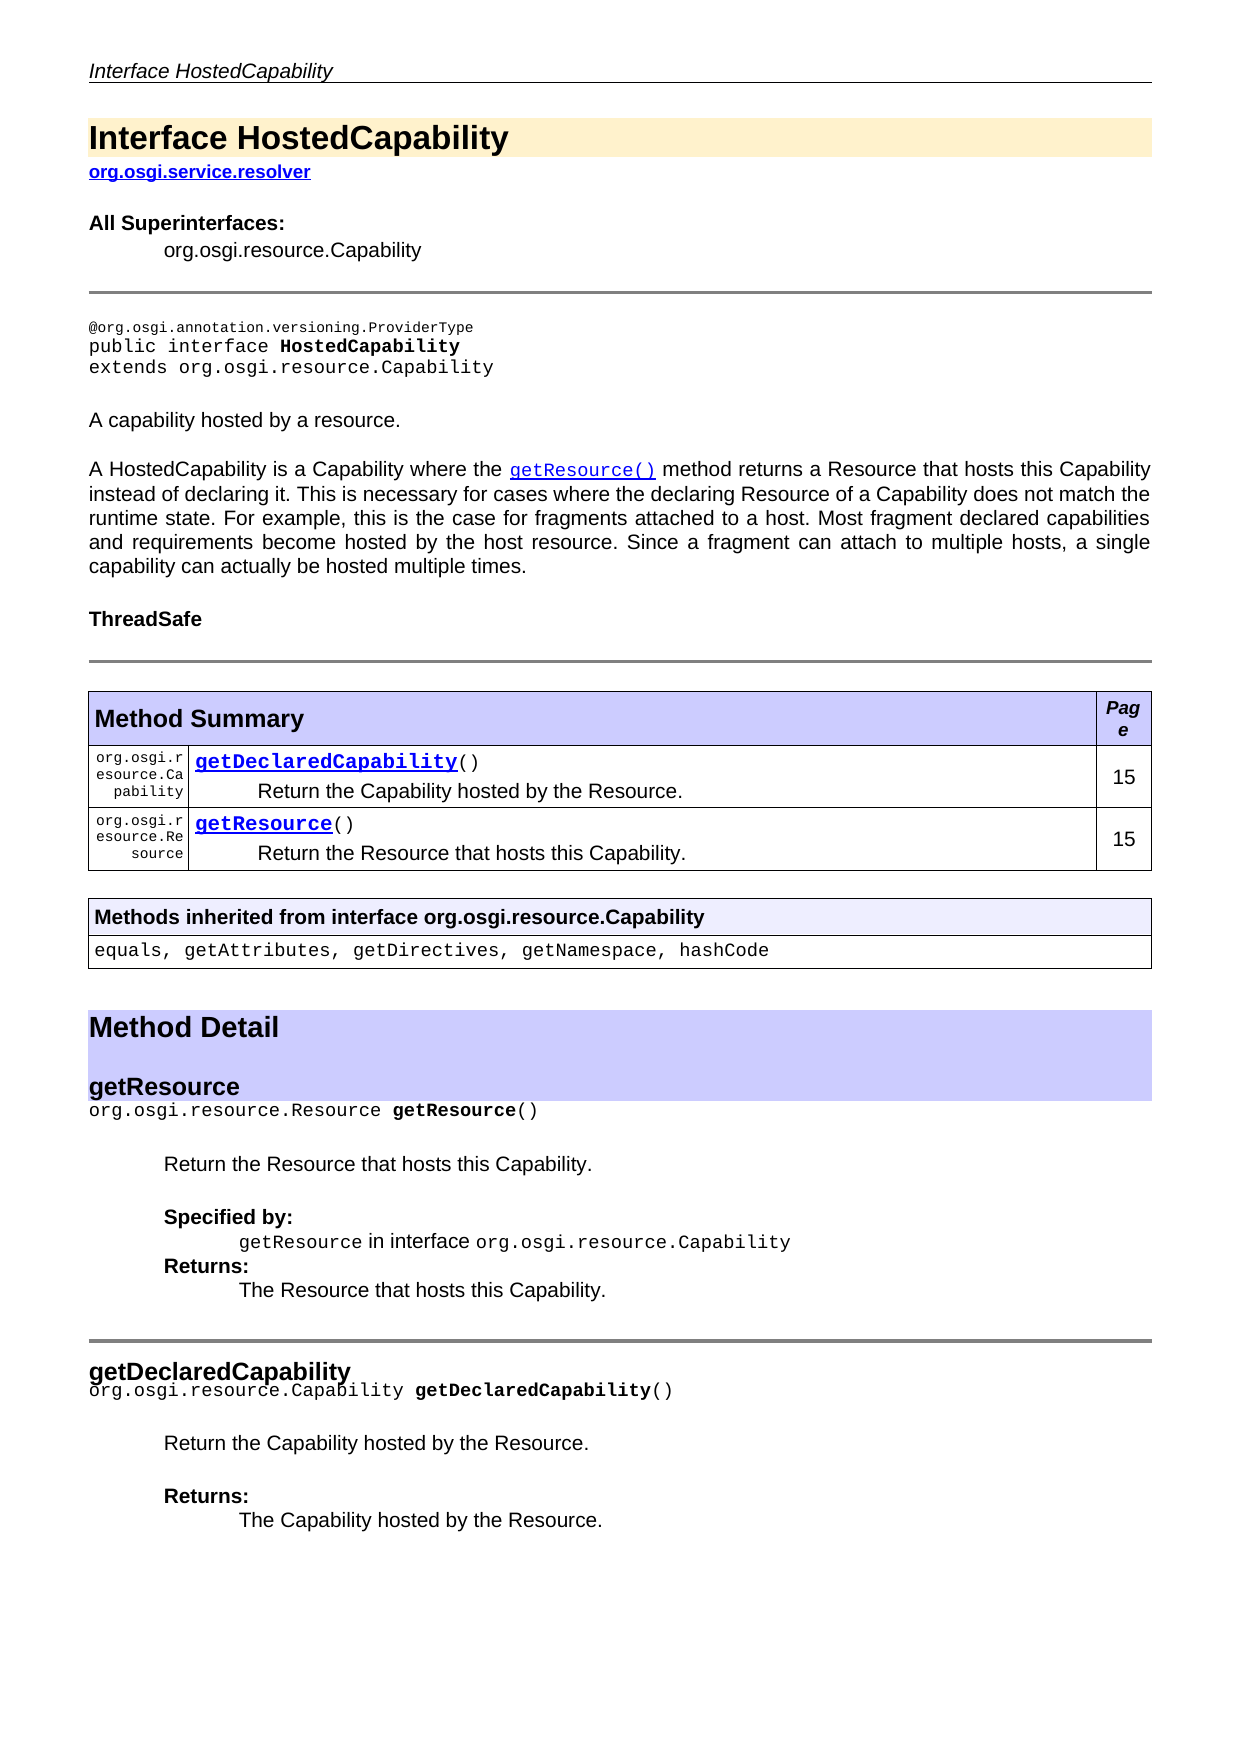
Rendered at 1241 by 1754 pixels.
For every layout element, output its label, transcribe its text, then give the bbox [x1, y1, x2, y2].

text Return the Capability hosted by the Resource. [163, 1431, 1152, 1455]
table_cell getDeclaredCapability() Return the Capability hosted by the Resource. [189, 746, 1096, 807]
table_cell 15 [1097, 746, 1151, 807]
text Return the Resource that hosts this Capability. [163, 1151, 1152, 1175]
table_cell 15 [1097, 808, 1151, 869]
table_header Method Summary [89, 692, 1096, 745]
table_cell getResource() Return the Resource that hosts this Capability. [189, 808, 1096, 869]
text A capability hosted by a resource. [88, 408, 1152, 432]
subtitle Interface HostedCapability [88, 118, 1152, 157]
text Returns: [163, 1484, 1152, 1508]
table_cell org.osgi.resource.Resource [89, 808, 188, 869]
text org.osgi.resource.Capability [163, 237, 1152, 261]
text ThreadSafe [88, 607, 1152, 631]
text org.osgi.service.resolver [88, 160, 1152, 182]
table_header Page [1097, 692, 1151, 745]
text Specified by: [163, 1204, 1152, 1228]
text org.osgi.resource.Capability getDeclaredCapability() [88, 1380, 1152, 1402]
text getResource in interface org.osgi.resource.Capability [238, 1228, 1152, 1254]
text org.osgi.resource.Resource getResource() [88, 1101, 1152, 1122]
text The Capability hosted by the Resource. [238, 1508, 1152, 1532]
subtitle getResource [88, 1072, 1152, 1101]
subtitle Method Detail [88, 1010, 1152, 1044]
subtitle All Superinterfaces: [88, 211, 1152, 235]
table_cell equals, getAttributes, getDirectives, getNamespace, hashCode [89, 936, 1151, 968]
table_header Methods inherited from interface org.osgi.resource.Capability [89, 899, 1151, 934]
table_cell org.osgi.resource.Capability [89, 746, 188, 807]
text extends org.osgi.resource.Capability [88, 358, 1152, 379]
text A HostedCapability is a Capability where the getResource() method returns a Resource that hosts this Capability instead of declaring it. This is necessary for cases where the declaring Resource of a Capability does not match the runtime state. For example, this is the case for fragments attached to a host. Most fragment declared capabilities and requirements become hosted by the host resource. Since a fragment can attach to multiple hosts, a single capability can actually be hosted multiple times. [88, 457, 1152, 578]
text The Resource that hosts this Capability. [238, 1278, 1152, 1302]
text Returns: [163, 1254, 1152, 1278]
text @org.osgi.annotation.versioning.ProviderType public interface HostedCapability [88, 320, 1152, 358]
